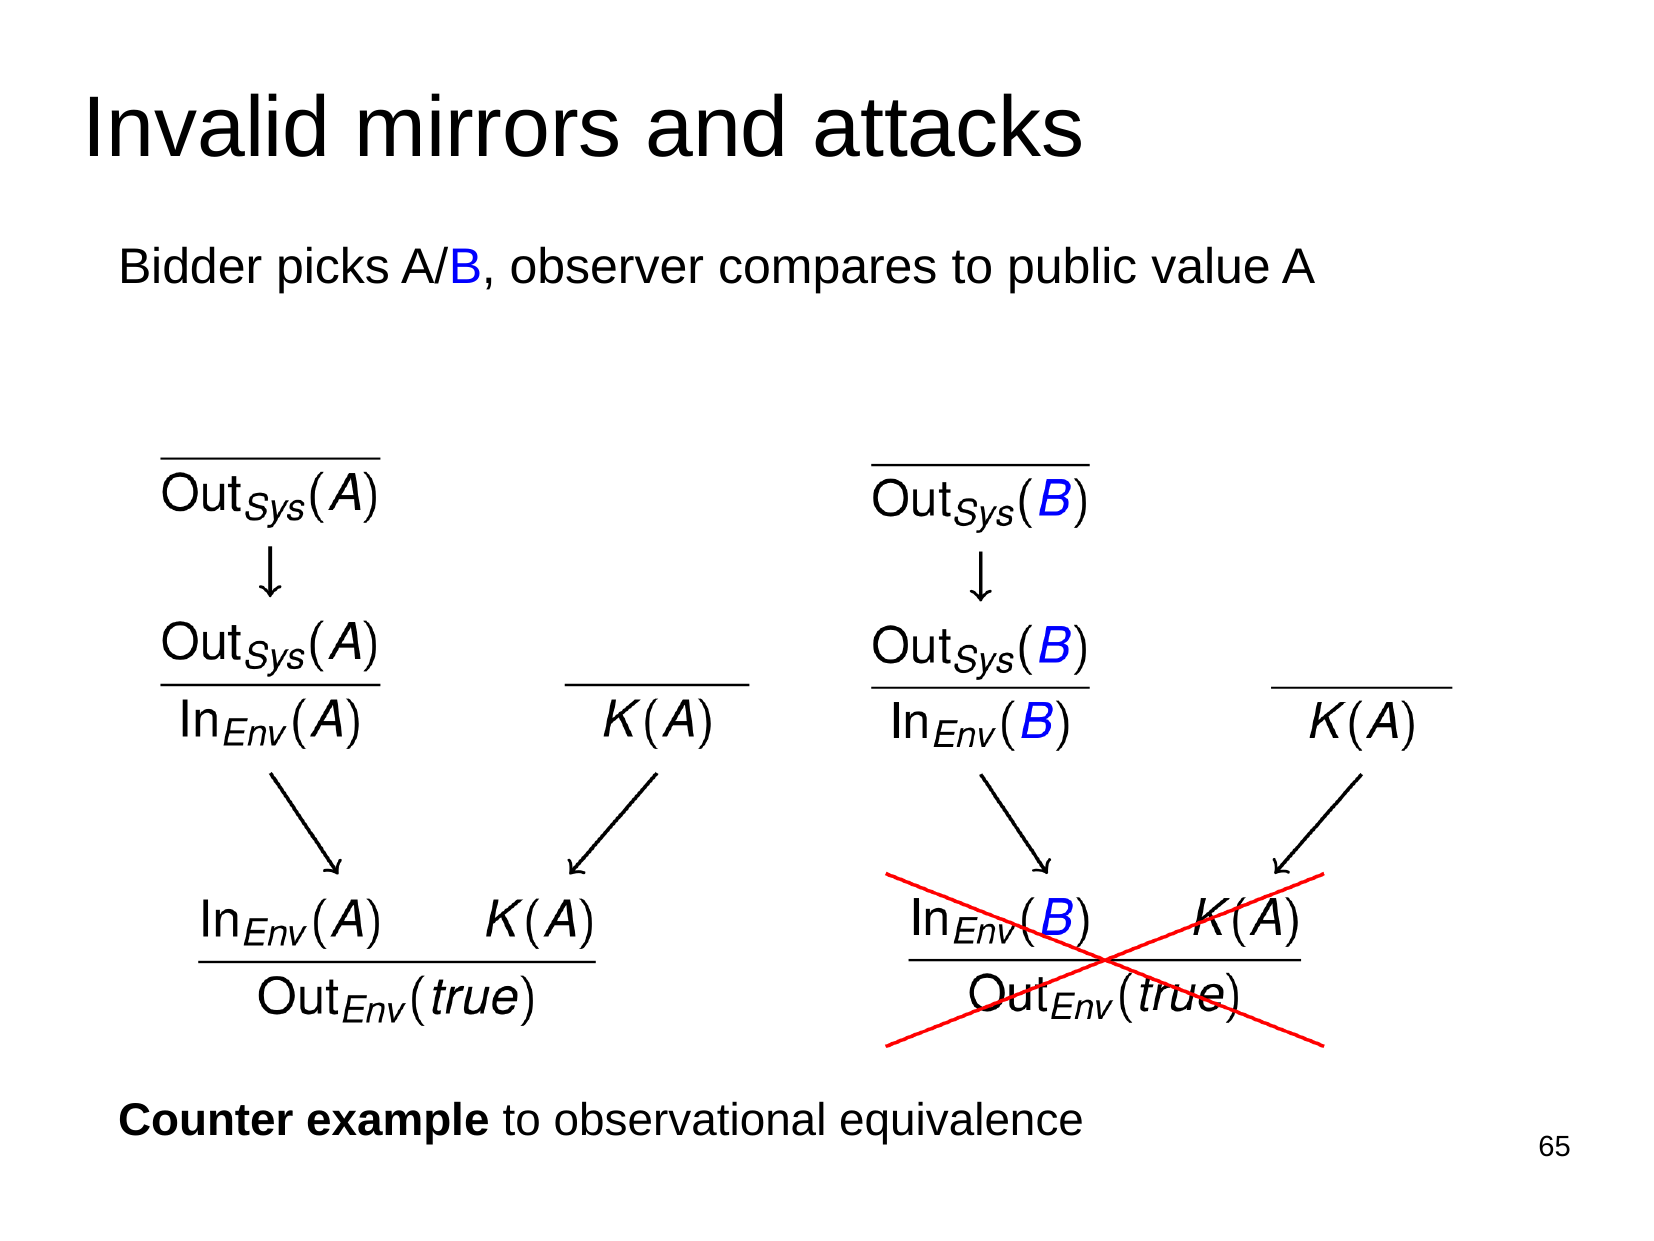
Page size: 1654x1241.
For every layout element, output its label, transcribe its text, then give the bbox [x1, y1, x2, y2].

picture [862, 395, 1473, 1053]
picture [120, 401, 776, 1053]
text_box Counter example to observational equivalence [103, 1086, 1501, 1164]
title Invalid mirrors and attacks [82, 49, 1571, 204]
text_box Bidder picks A/B, observer compares to public value A [103, 230, 1519, 380]
